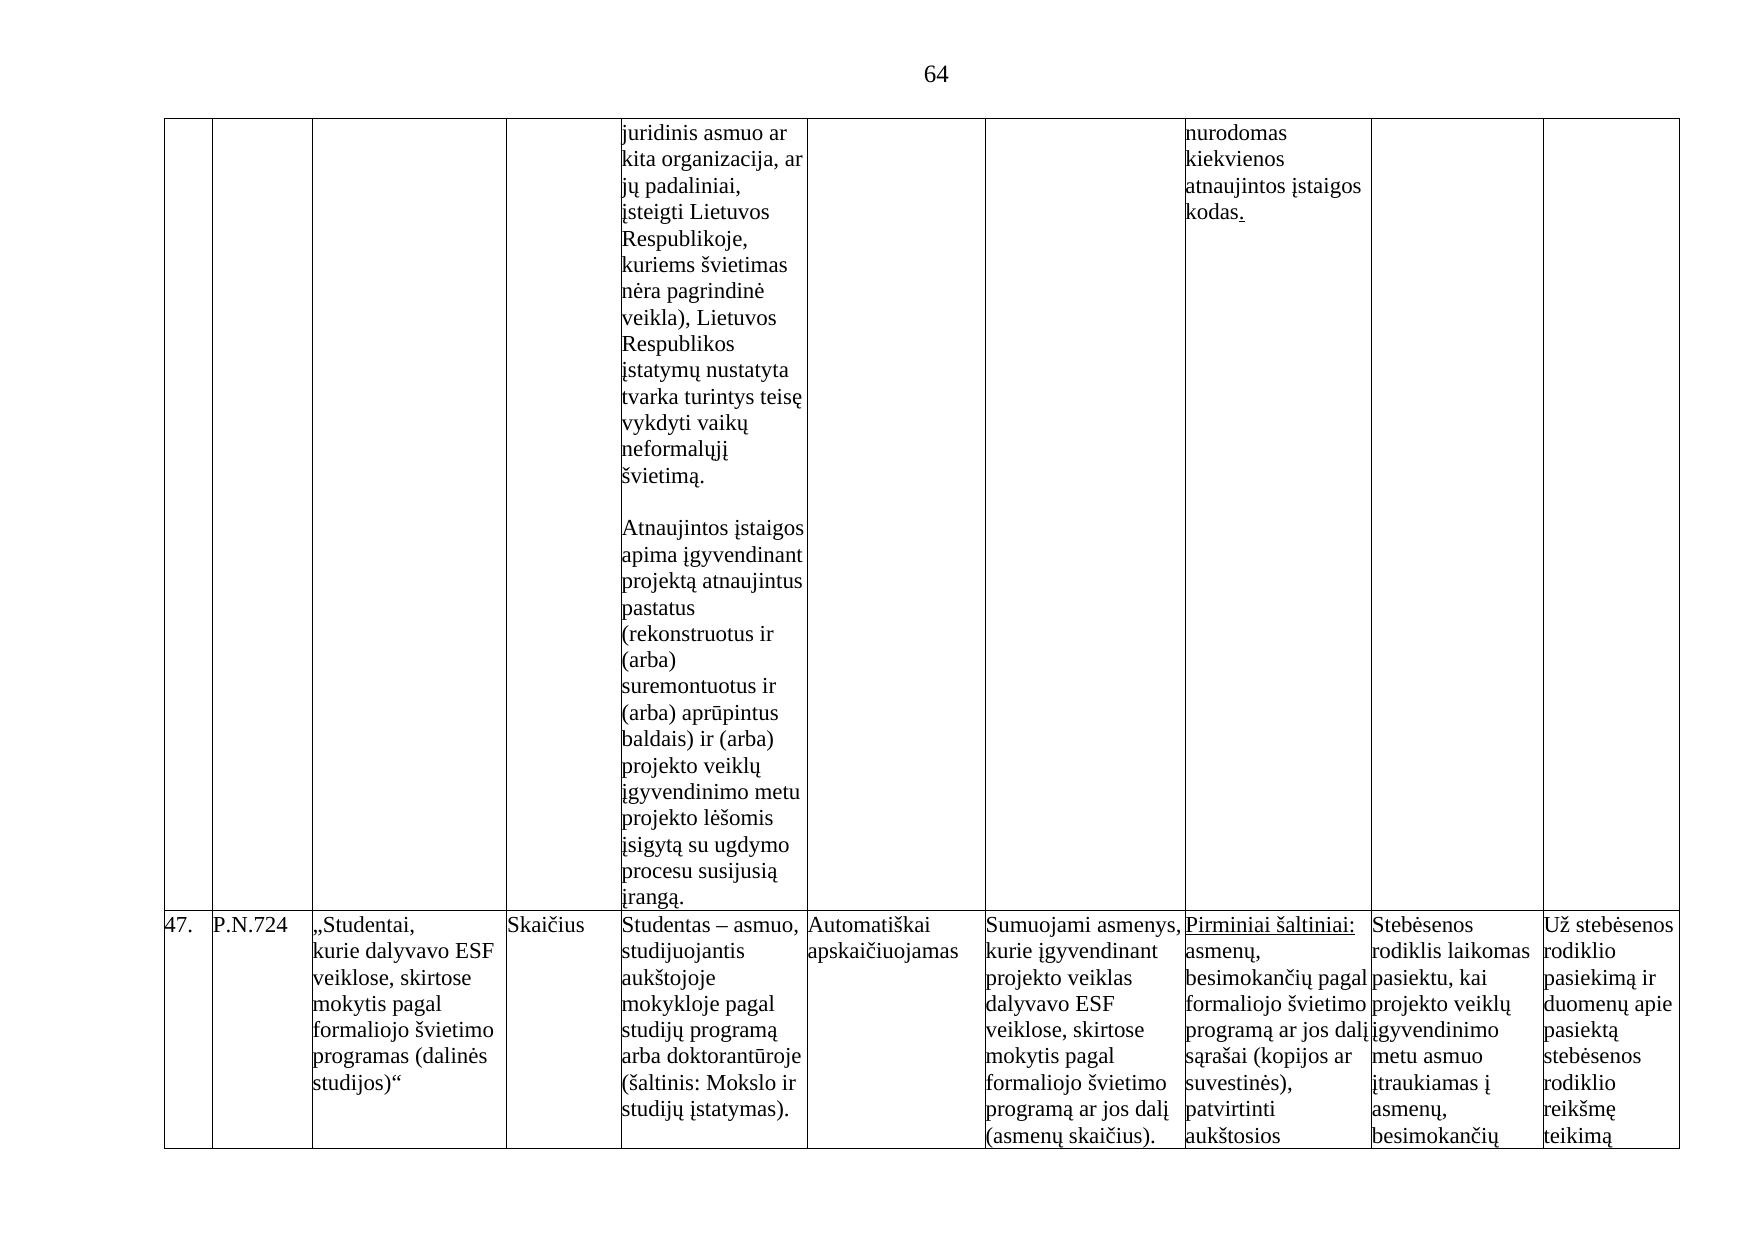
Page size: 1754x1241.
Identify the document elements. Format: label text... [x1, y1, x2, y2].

table_cell [1372, 119, 1543, 910]
table_cell [165, 119, 212, 910]
table_cell [213, 119, 312, 910]
table_cell „Studentai, kurie dalyvavo ESF veiklose, skirtose mokytis pagal formaliojo švietimo programas (dalinės studijos)“ [313, 911, 506, 1148]
table_cell Sumuojami asmenys, kurie įgyvendinant projekto veiklas dalyvavo ESF veiklose, skirtose mokytis pagal formaliojo švietimo programą ar jos dalį (asmenų skaičius). [986, 911, 1185, 1148]
table_cell [1544, 119, 1679, 910]
table_cell Stebėsenos rodiklis laikomas pasiektu, kai projekto veiklų įgyvendinimo metu asmuo įtraukiamas į asmenų, besimokančių [1372, 911, 1543, 1148]
table_cell [986, 119, 1185, 910]
table_cell Už stebėsenos rodiklio pasiekimą ir duomenų apie pasiektą stebėsenos rodiklio reikšmę teikimą [1544, 911, 1679, 1148]
table_cell [507, 119, 621, 910]
table_cell [808, 119, 985, 910]
table_cell Pirminiai šaltiniai: asmenų, besimokančių pagal formaliojo švietimo programą ar jos dalį sąrašai (kopijos ar suvestinės), patvirtinti aukštosios [1186, 911, 1371, 1148]
table_cell Skaičius [507, 911, 621, 1148]
table_cell 47. [165, 911, 212, 1148]
table_cell Studentas – asmuo, studijuojantis aukštojoje mokykloje pagal studijų programą arba doktorantūroje (šaltinis: Mokslo ir studijų įstatymas). [622, 911, 807, 1148]
table_cell Automatiškai apskaičiuojamas [808, 911, 985, 1148]
table_cell P.N.724 [213, 911, 312, 1148]
table_cell nurodomas kiekvienos atnaujintos įstaigos kodas. [1186, 119, 1371, 910]
table_cell juridinis asmuo ar kita organizacija, ar jų padaliniai, įsteigti Lietuvos Respublikoje, kuriems švietimas nėra pagrindinė veikla), Lietuvos Respublikos įstatymų nustatyta tvarka turintys teisę vykdyti vaikų neformalųjį švietimą. Atnaujintos įstaigos apima įgyvendinant projektą atnaujintus pastatus (rekonstruotus ir (arba) suremontuotus ir (arba) aprūpintus baldais) ir (arba) projekto veiklų įgyvendinimo metu projekto lėšomis įsigytą su ugdymo procesu susijusią įrangą. [622, 119, 807, 910]
table_cell [313, 119, 506, 910]
